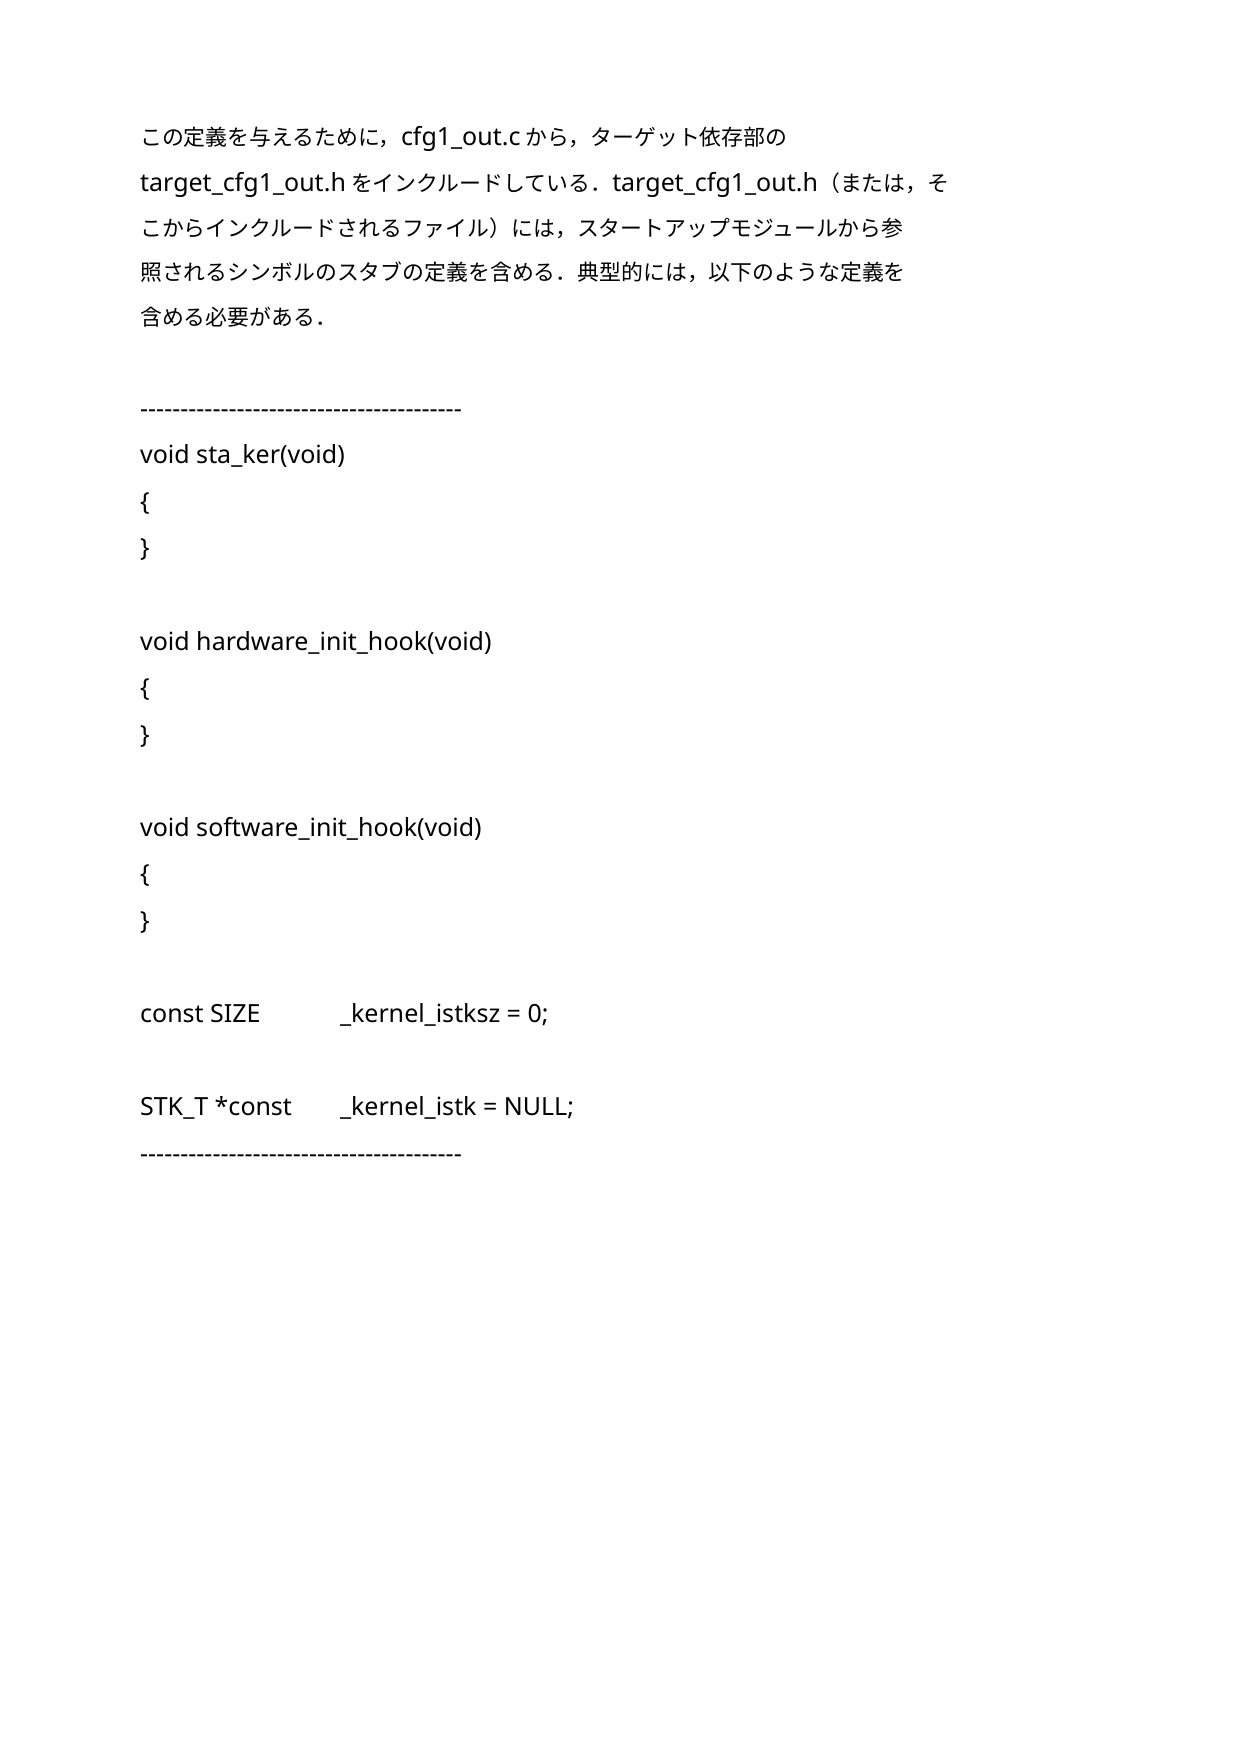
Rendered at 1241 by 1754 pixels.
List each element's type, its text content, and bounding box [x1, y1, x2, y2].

text こからインクルードされるファイル）には，スタートアップモジュールから参 [118, 211, 1122, 243]
text } [118, 902, 1122, 937]
text { [118, 670, 1122, 704]
text } [118, 716, 1122, 750]
text } [118, 530, 1122, 564]
text const SIZE _kernel_istksz = 0; [118, 996, 1122, 1030]
text { [118, 856, 1122, 890]
text ---------------------------------------- [118, 1135, 1122, 1169]
text void software_init_hook(void) [118, 809, 1122, 843]
text void hardware_init_hook(void) [118, 623, 1122, 657]
text ---------------------------------------- [118, 390, 1122, 424]
text 含める必要がある． [118, 299, 1122, 331]
text target_cfg1_out.hをインクルードしている．target_cfg1_out.h（または，そ [118, 165, 1122, 199]
text 照されるシンボルのスタブの定義を含める．典型的には，以下のような定義を [118, 255, 1122, 287]
text void sta_ker(void) [118, 437, 1122, 471]
text { [118, 483, 1122, 517]
text この定義を与えるために，cfg1_out.cから，ターゲット依存部の [118, 118, 1122, 152]
text STK_T *const _kernel_istk = NULL; [118, 1089, 1122, 1123]
